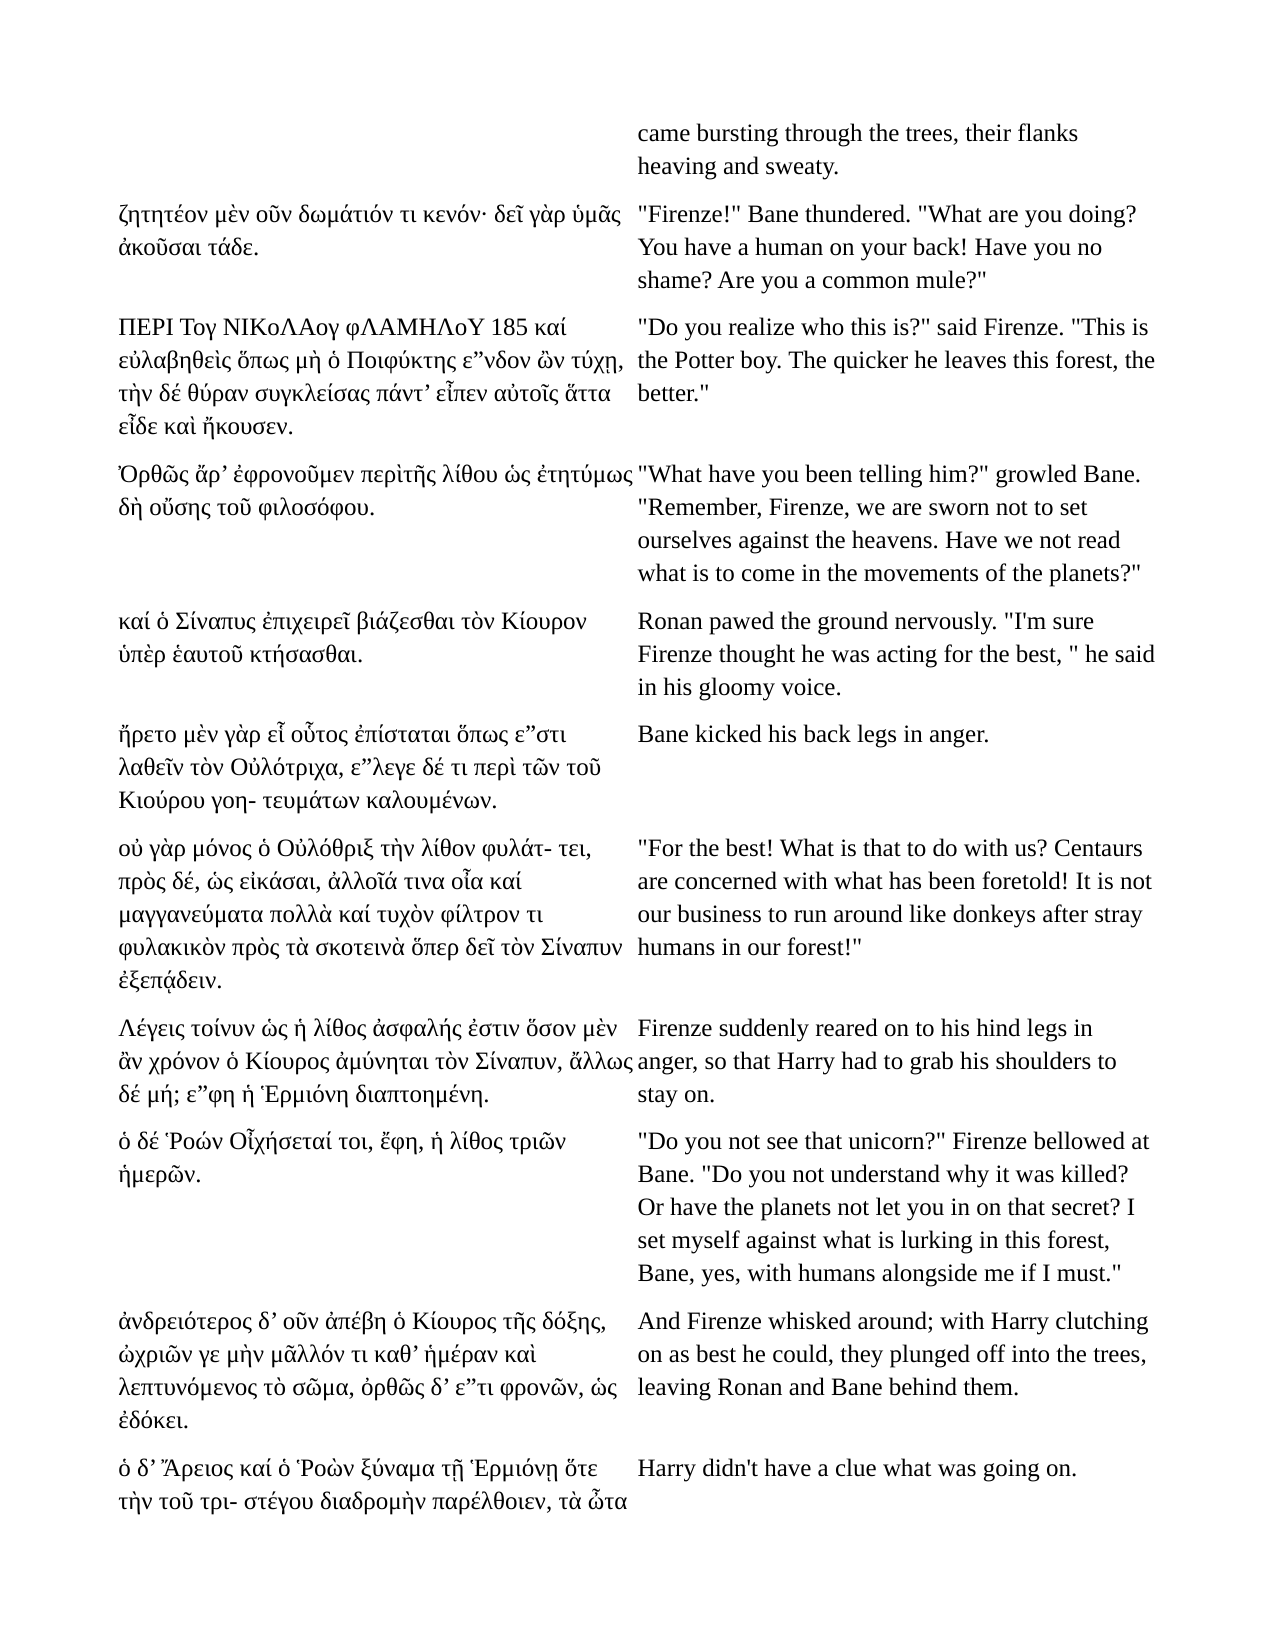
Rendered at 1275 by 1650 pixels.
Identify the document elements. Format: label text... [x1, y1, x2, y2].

table_cell [118, 118, 637, 199]
table_cell ἤρετο μὲν γὰρ εἷ οὗτος ἐπίσταται ὅπως ε”στι λαθεῖν τὸν Οὐλότριχα, ε”λεγε δέ τι περὶ τῶν τοῦ Κιούρου γοη- τευμάτων καλουμένων. [118, 719, 637, 833]
table_cell ζητητέον μὲν οῦν δωμάτιόν τι κενόν· δεῖ γὰρ ὑμᾶς ἀκοῦσαι τάδε. [118, 199, 637, 312]
table_cell ΠΕΡΙ Τογ ΝΙΚοΛΑογ φΛΑΜΗΛοΥ 185 καί εὐλαβηθεὶς ὅπως μὴ ὁ Ποιφύκτης ε”νδον ὢν τύχῃ, τὴν δέ θύραν συγκλείσας πάντ’ εἶπεν αὐτοῖς ἅττα εἶδε καὶ ἤκουσεν. [118, 313, 637, 459]
table_cell Ronan pawed the ground nervously. "I'm sure Firenze thought he was acting for the best, " he said in his gloomy voice. [638, 606, 1157, 719]
table_cell Λέγεις τοίνυν ὡς ἡ λίθος ἀσφαλής ἐστιν ὅσον μὲν ἂν χρόνον ὁ Κίουρος ἀμύνηται τὸν Σίναπυν, ἄλλως δέ μή; ε”φη ἡ Ἑρμιόνη διαπτοημένη. [118, 1013, 637, 1126]
table_cell came bursting through the trees, their flanks heaving and sweaty. [638, 118, 1157, 199]
table_cell ὁ δ’ Ἄρειος καί ὁ Ῥοὼν ξύναμα τῇ Ἑρμιόνῃ ὅτε τὴν τοῦ τρι- στέγου διαδρομὴν παρέλθοιεν, τὰ ὦτα [118, 1453, 637, 1514]
table_cell "For the best! What is that to do with us? Centaurs are concerned with what has been foretold! It is not our business to run around like donkeys after stray humans in our forest!" [638, 833, 1157, 1013]
table_cell Firenze suddenly reared on to his hind legs in anger, so that Harry had to grab his shoulders to stay on. [638, 1013, 1157, 1126]
table_cell "Do you realize who this is?" said Firenze. "This is the Potter boy. The quicker he leaves this forest, the better." [638, 313, 1157, 459]
table_cell ὁ δέ Ῥοών Οἶχήσεταί τοι, ἔφη, ἡ λίθος τριῶν ἡμερῶν. [118, 1126, 637, 1306]
table_cell "Do you not see that unicorn?" Firenze bellowed at Bane. "Do you not understand why it was killed? Or have the planets not let you in on that secret? I set myself against what is lurking in this forest, Bane, yes, with humans alongside me if I must." [638, 1126, 1157, 1306]
table_cell "Firenze!" Bane thundered. "What are you doing? You have a human on your back! Have you no shame? Are you a common mule?" [638, 199, 1157, 312]
table_cell ἀνδρειότερος δ’ οῦν ἀπέβη ὁ Κίουρος τῆς δόξης, ὠχριῶν γε μὴν μᾶλλόν τι καθ’ ἡμέραν καὶ λεπτυνόμενος τὸ σῶμα, ὀρθῶς δ’ ε”τι φρονῶν, ὡς ἐδόκει. [118, 1306, 637, 1453]
table_cell And Firenze whisked around; with Harry clutching on as best he could, they plunged off into the trees, leaving Ronan and Bane behind them. [638, 1306, 1157, 1453]
table_cell "What have you been telling him?" growled Bane. "Remember, Firenze, we are sworn not to set ourselves against the heavens. Have we not read what is to come in the movements of the planets?" [638, 459, 1157, 606]
table_cell οὐ γὰρ μόνος ὁ Οὐλόθριξ τὴν λίθον φυλάτ- τει, πρὸς δέ, ὡς εἰκάσαι, ἀλλοῖά τινα οἶα καί μαγγανεύματα πολλὰ καί τυχὸν φίλτρον τι φυλακικὸν πρὸς τὰ σκοτεινὰ ὅπερ δεῖ τὸν Σίναπυν ἐξεπᾴδειν. [118, 833, 637, 1013]
table_cell καί ὁ Σίναπυς ἐπιχειρεῖ βιάζεσθαι τὸν Κίουρον ὑπὲρ ἑαυτοῦ κτήσασθαι. [118, 606, 637, 719]
table_cell Ὀρθῶς ἄρ’ ἐφρονοῦμεν περὶτῆς λίθου ὡς ἐτητύμως δὴ οὔσης τοῦ φιλοσόφου. [118, 459, 637, 606]
table_cell Bane kicked his back legs in anger. [638, 719, 1157, 833]
table_cell Harry didn't have a clue what was going on. [638, 1453, 1157, 1514]
